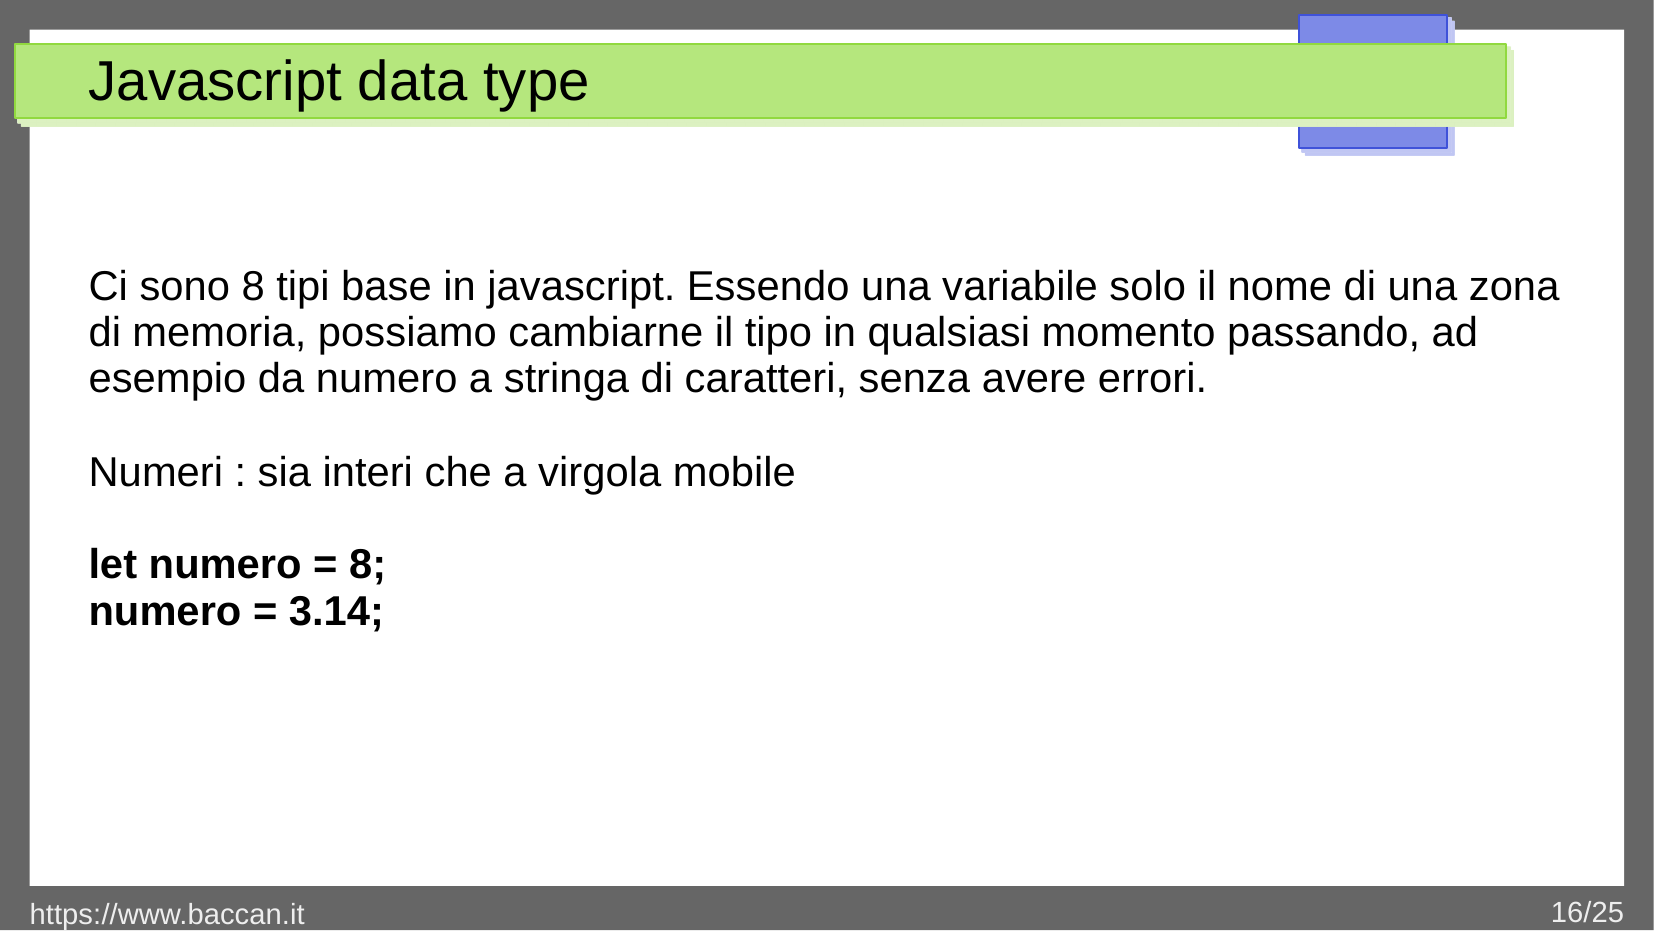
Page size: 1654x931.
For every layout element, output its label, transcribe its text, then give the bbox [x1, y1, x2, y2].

text_box Ci sono 8 tipi base in javascript. Essendo una variabile solo il nome di una zona di memoria, possiamo cambiarne il tipo in qualsiasi momento passando, ad esempio da numero a stringa di caratteri, senza avere errori. Numeri : sia interi che a virgola mobile let numero = 8; numero = 3.14; [88, 169, 1565, 821]
title Javascript data type [88, 44, 1506, 119]
